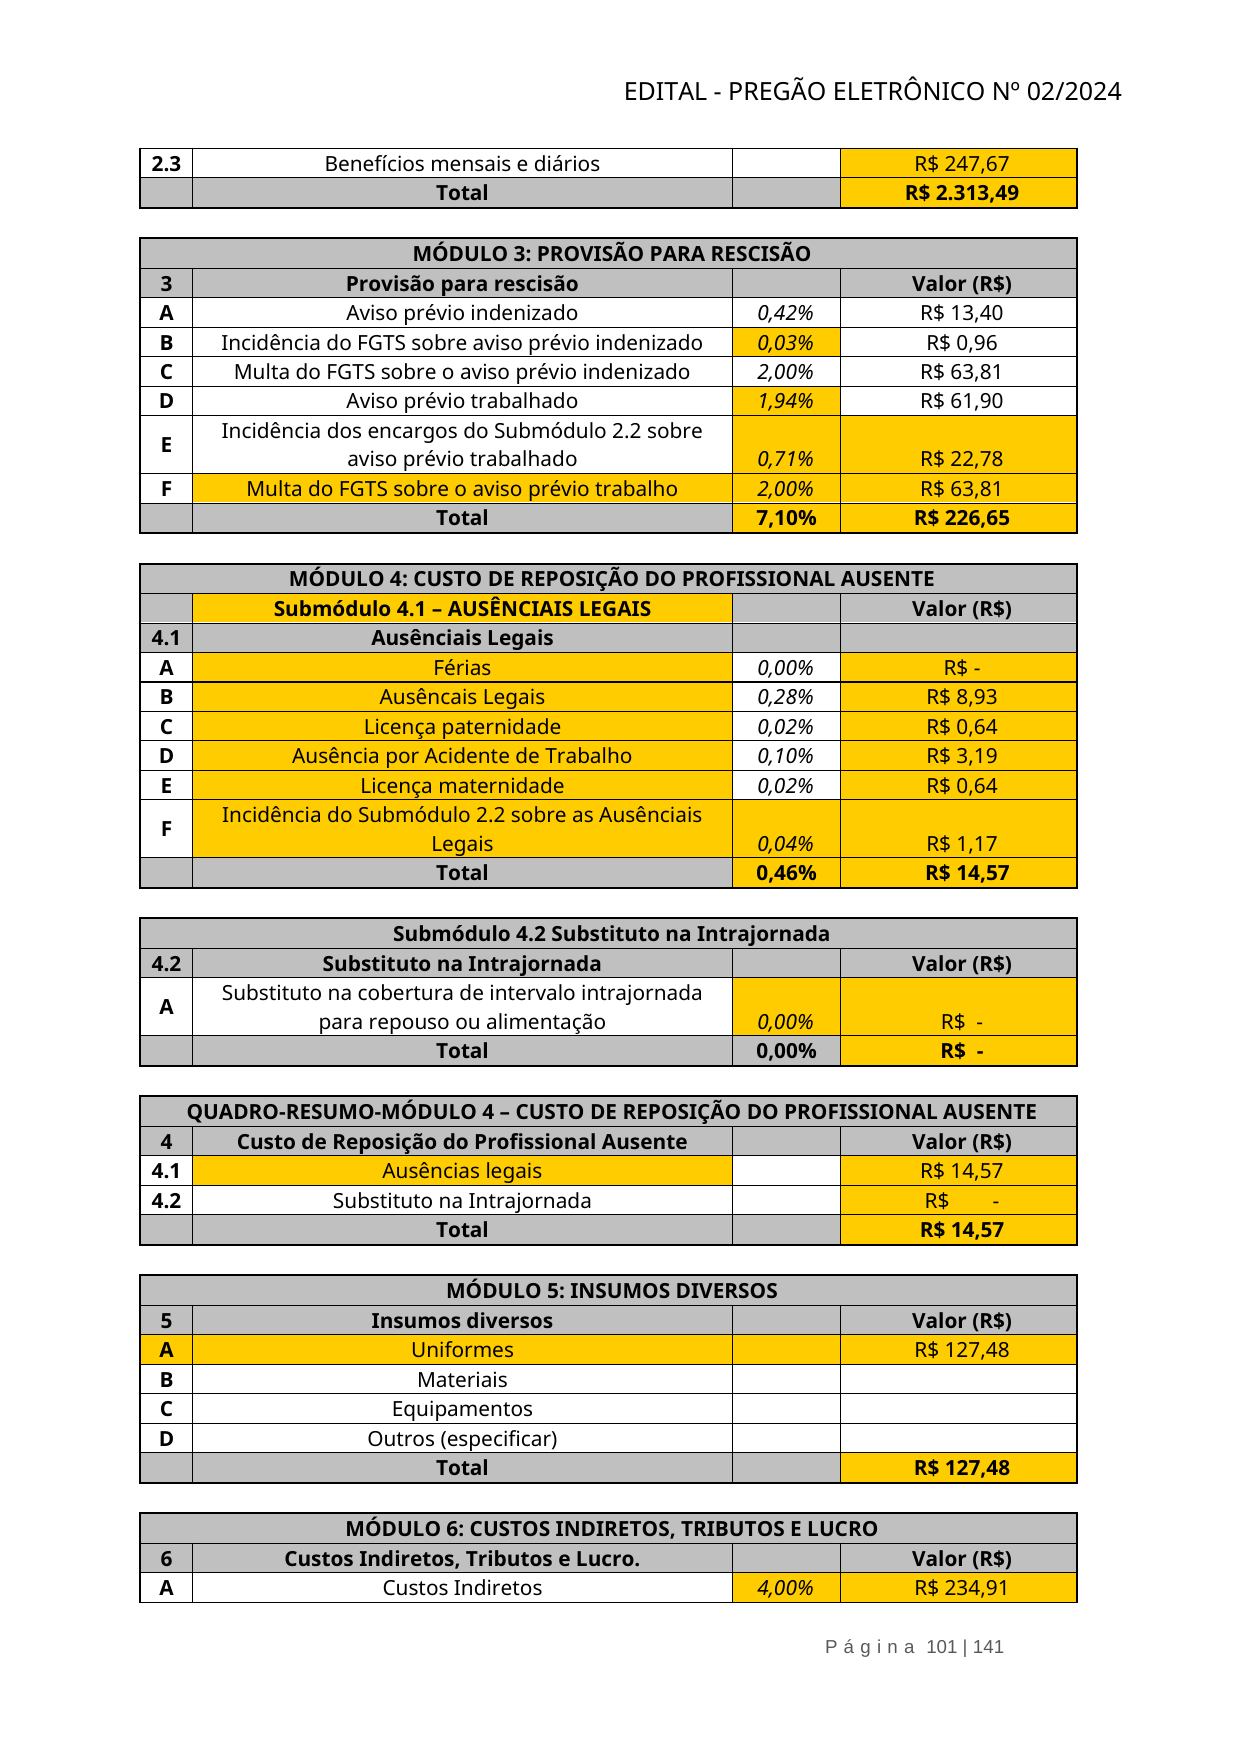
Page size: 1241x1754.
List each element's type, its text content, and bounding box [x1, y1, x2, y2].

table_cell Materiais [193, 1365, 732, 1393]
table_cell Valor (R$) [841, 1544, 1076, 1572]
table_cell R$ 63,81 [841, 474, 1076, 502]
table_cell D [141, 741, 192, 770]
table_cell R$ 3,19 [841, 741, 1076, 770]
table_cell 0,10% [733, 741, 840, 770]
table_cell Valor (R$) [841, 1306, 1076, 1334]
table_cell R$ 226,65 [841, 504, 1076, 532]
table_cell [733, 1067, 840, 1095]
table_cell Equipamentos [193, 1394, 732, 1423]
table_cell Custos Indiretos [193, 1573, 732, 1602]
table_cell Ausêncais Legais [193, 683, 732, 711]
table_cell Substituto na Intrajornada [193, 949, 732, 977]
table_cell R$ - [841, 978, 1076, 1035]
table_cell [840, 889, 1077, 917]
table_cell 0,02% [733, 771, 840, 799]
table_cell [192, 1246, 732, 1274]
table_cell F [141, 800, 192, 857]
table_cell R$ 13,40 [841, 298, 1076, 327]
table_cell E [141, 771, 192, 799]
table_cell 7,10% [733, 504, 840, 532]
table_cell Ausênciais Legais [193, 624, 732, 652]
table_cell [840, 1484, 1077, 1512]
table_cell E [141, 416, 192, 473]
table_cell QUADRO-RESUMO-MÓDULO 4 – CUSTO DE REPOSIÇÃO DO PROFISSIONAL AUSENTE [141, 1097, 1076, 1126]
table_cell [840, 534, 1077, 562]
table_cell [141, 594, 192, 622]
table_cell [733, 1156, 840, 1185]
table_cell [841, 1394, 1076, 1423]
table_cell C [141, 1394, 192, 1423]
table_cell R$ 0,64 [841, 712, 1076, 740]
table_cell [192, 889, 732, 917]
table_cell 4,00% [733, 1573, 840, 1602]
table_cell R$ 1,17 [841, 800, 1076, 857]
table_cell R$ 8,93 [841, 683, 1076, 711]
table_cell [733, 534, 840, 562]
table_cell Total [193, 1453, 732, 1482]
table_cell Insumos diversos [193, 1306, 732, 1334]
table_cell [733, 949, 840, 977]
table_cell [841, 624, 1076, 652]
table_cell [192, 534, 732, 562]
table_cell Valor (R$) [841, 949, 1076, 977]
table_cell 4.2 [141, 1186, 192, 1214]
table_cell [141, 858, 192, 887]
table_cell [192, 1067, 732, 1095]
table_cell C [141, 357, 192, 386]
table_header [1107, 148, 1122, 1603]
table_cell Submódulo 4.2 Substituto na Intrajornada [141, 919, 1076, 948]
table_cell [733, 1453, 840, 1482]
table_cell [140, 1484, 192, 1512]
table_cell 0,00% [733, 978, 840, 1035]
table_cell [141, 1036, 192, 1065]
table_cell 0,71% [733, 416, 840, 473]
table_cell [733, 1365, 840, 1393]
table_cell R$ 14,57 [841, 1156, 1076, 1185]
table_cell A [141, 298, 192, 327]
table_cell 4.1 [141, 1156, 192, 1185]
table_cell [840, 1067, 1077, 1095]
table_cell F [141, 474, 192, 502]
table_cell Férias [193, 653, 732, 681]
table_cell R$ 234,91 [841, 1573, 1076, 1602]
table_cell B [141, 328, 192, 356]
table_cell [141, 178, 192, 207]
table_cell [733, 269, 840, 297]
table_cell Total [193, 1215, 732, 1244]
table_cell [733, 1246, 840, 1274]
table_cell Multa do FGTS sobre o aviso prévio indenizado [193, 357, 732, 386]
table_cell 2.3 [141, 149, 192, 177]
table_cell D [141, 1424, 192, 1452]
table_cell B [141, 1365, 192, 1393]
table_cell Custos Indiretos, Tributos e Lucro. [193, 1544, 732, 1572]
table_cell 1,94% [733, 387, 840, 415]
table_cell R$ 0,64 [841, 771, 1076, 799]
table_cell 4.1 [141, 624, 192, 652]
table_cell R$ 14,57 [841, 858, 1076, 887]
table_cell 2,00% [733, 474, 840, 502]
table_cell Benefícios mensais e diários [193, 149, 732, 177]
table_cell MÓDULO 5: INSUMOS DIVERSOS [141, 1276, 1076, 1305]
table_cell 4.2 [141, 949, 192, 977]
table_cell Total [193, 858, 732, 887]
table_cell Uniformes [193, 1335, 732, 1364]
table_cell Valor (R$) [841, 269, 1076, 297]
table_cell [140, 534, 192, 562]
table_cell [733, 1424, 840, 1452]
table_cell [192, 1484, 732, 1512]
table_cell 0,00% [733, 653, 840, 681]
table_cell [733, 209, 840, 237]
table_cell B [141, 683, 192, 711]
table_cell Ausências legais [193, 1156, 732, 1185]
table_cell 0,03% [733, 328, 840, 356]
table_cell Custo de Reposição do Profissional Ausente [193, 1127, 732, 1155]
table_cell R$ 22,78 [841, 416, 1076, 473]
table_cell R$ 127,48 [841, 1453, 1076, 1482]
table_cell [840, 209, 1077, 237]
table_cell C [141, 712, 192, 740]
table_cell R$ - [841, 1036, 1076, 1065]
table_cell R$ 0,96 [841, 328, 1076, 356]
table_cell Aviso prévio indenizado [193, 298, 732, 327]
table_cell [141, 504, 192, 532]
table_cell D [141, 387, 192, 415]
table_cell [733, 178, 840, 207]
table_cell MÓDULO 6: CUSTOS INDIRETOS, TRIBUTOS E LUCRO [141, 1514, 1076, 1543]
table_cell [733, 1394, 840, 1423]
table_cell Valor (R$) [841, 594, 1076, 622]
table_cell R$ 247,67 [841, 149, 1076, 177]
table_cell 6 [141, 1544, 192, 1572]
table_cell Valor (R$) [841, 1127, 1076, 1155]
table_cell A [141, 1573, 192, 1602]
table_cell 4 [141, 1127, 192, 1155]
table_cell Incidência do FGTS sobre aviso prévio indenizado [193, 328, 732, 356]
table_cell Submódulo 4.1 – AUSÊNCIAIS LEGAIS [193, 594, 732, 622]
table_cell Licença paternidade [193, 712, 732, 740]
table_cell 0,46% [733, 858, 840, 887]
table_cell [733, 1544, 840, 1572]
table_cell Licença maternidade [193, 771, 732, 799]
table_cell [733, 1306, 840, 1334]
table_cell Provisão para rescisão [193, 269, 732, 297]
table_cell 2,00% [733, 357, 840, 386]
table_cell 0,42% [733, 298, 840, 327]
table_cell 3 [141, 269, 192, 297]
table_header [1077, 148, 1092, 1603]
table_cell [733, 1215, 840, 1244]
table_cell [733, 1335, 840, 1364]
table_cell [140, 209, 192, 237]
table_cell R$ 61,90 [841, 387, 1076, 415]
table_cell MÓDULO 3: PROVISÃO PARA RESCISÃO [141, 239, 1076, 268]
table_cell [733, 1484, 840, 1512]
table_cell R$ - [841, 1186, 1076, 1214]
table_cell Total [193, 178, 732, 207]
table_header [133, 148, 140, 1603]
table_cell R$ 14,57 [841, 1215, 1076, 1244]
table_cell MÓDULO 4: CUSTO DE REPOSIÇÃO DO PROFISSIONAL AUSENTE [141, 565, 1076, 593]
table_cell [141, 1453, 192, 1482]
table_cell R$ 127,48 [841, 1335, 1076, 1364]
table_cell [192, 209, 732, 237]
table_cell [733, 149, 840, 177]
table_cell A [141, 653, 192, 681]
table_cell Total [193, 504, 732, 532]
table_cell Ausência por Acidente de Trabalho [193, 741, 732, 770]
table_cell [733, 1186, 840, 1214]
table_cell 0,04% [733, 800, 840, 857]
table_cell 0,28% [733, 683, 840, 711]
table_header [118, 148, 133, 1603]
table_cell Incidência dos encargos do Submódulo 2.2 sobre aviso prévio trabalhado [193, 416, 732, 473]
table_cell [733, 594, 840, 622]
table_cell Substituto na Intrajornada [193, 1186, 732, 1214]
table_cell 0,02% [733, 712, 840, 740]
table_header [1092, 148, 1107, 1603]
table_cell R$ - [841, 653, 1076, 681]
table_cell A [141, 1335, 192, 1364]
table_cell A [141, 978, 192, 1035]
table_cell [141, 1215, 192, 1244]
table_cell Substituto na cobertura de intervalo intrajornada para repouso ou alimentação [193, 978, 732, 1035]
table_cell [841, 1424, 1076, 1452]
table_cell Outros (especificar) [193, 1424, 732, 1452]
table_cell 5 [141, 1306, 192, 1334]
table_cell Incidência do Submódulo 2.2 sobre as Ausênciais Legais [193, 800, 732, 857]
table_cell [840, 1246, 1077, 1274]
table_cell [733, 1127, 840, 1155]
table_cell [140, 1246, 192, 1274]
table_cell [140, 1067, 192, 1095]
table_cell R$ 63,81 [841, 357, 1076, 386]
table_cell [140, 889, 192, 917]
table_cell [733, 624, 840, 652]
table_cell 0,00% [733, 1036, 840, 1065]
table_cell Total [193, 1036, 732, 1065]
table_cell R$ 2.313,49 [841, 178, 1076, 207]
table_cell Aviso prévio trabalhado [193, 387, 732, 415]
table_cell [733, 889, 840, 917]
table_cell [841, 1365, 1076, 1393]
table_cell Multa do FGTS sobre o aviso prévio trabalho [193, 474, 732, 502]
